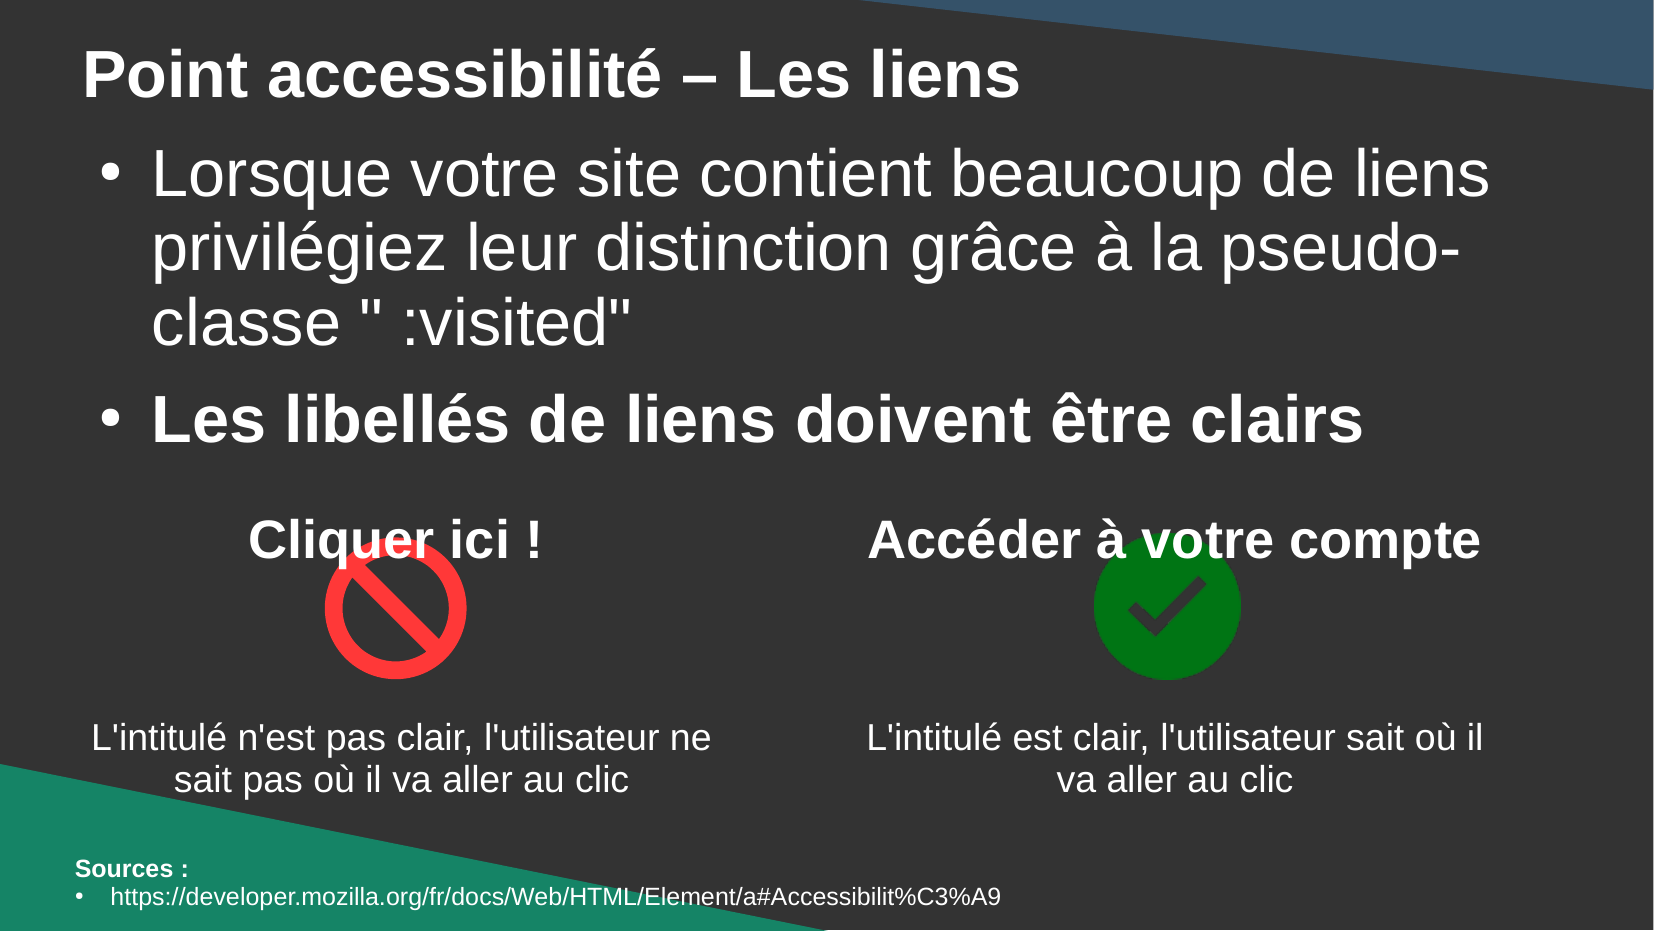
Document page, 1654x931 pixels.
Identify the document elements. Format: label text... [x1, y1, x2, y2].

list Lorsque votre site contient beaucoup de liens privilégiez leur distinction grâce à la pseudo-classe " :visited" Les libellés de liens doivent être clairs [80, 135, 1605, 473]
text_box [858, 0, 1654, 90]
text_box [324, 578, 467, 680]
text_box Sources : https://developer.mozilla.org/fr/docs/Web/HTML/Element/a#Accessibilit%C3%A9 [60, 847, 1546, 931]
picture [1094, 585, 1241, 680]
text_box L'intitulé n'est pas clair, l'utilisateur ne sait pas où il va aller au clic [64, 708, 739, 808]
text_box Accéder à votre compte [814, 501, 1536, 585]
text_box Cliquer ici ! [76, 501, 715, 578]
text_box L'intitulé est clair, l'utilisateur sait où il va aller au clic [838, 708, 1512, 808]
title Point accessibilité – Les liens [82, 37, 1571, 122]
text_box [0, 763, 412, 931]
